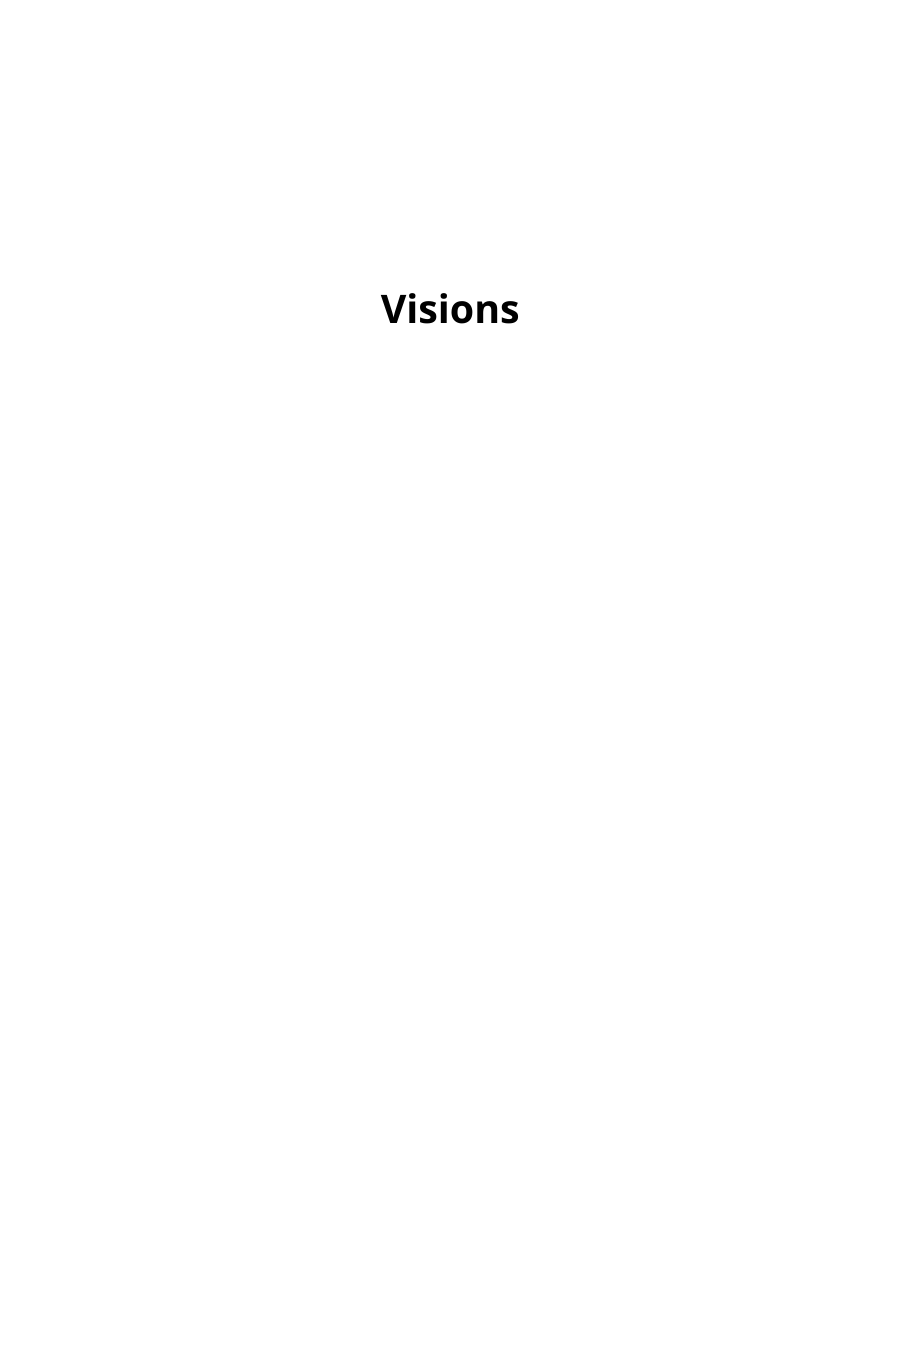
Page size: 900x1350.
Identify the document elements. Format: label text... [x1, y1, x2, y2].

subtitle Visions [120, 287, 780, 333]
